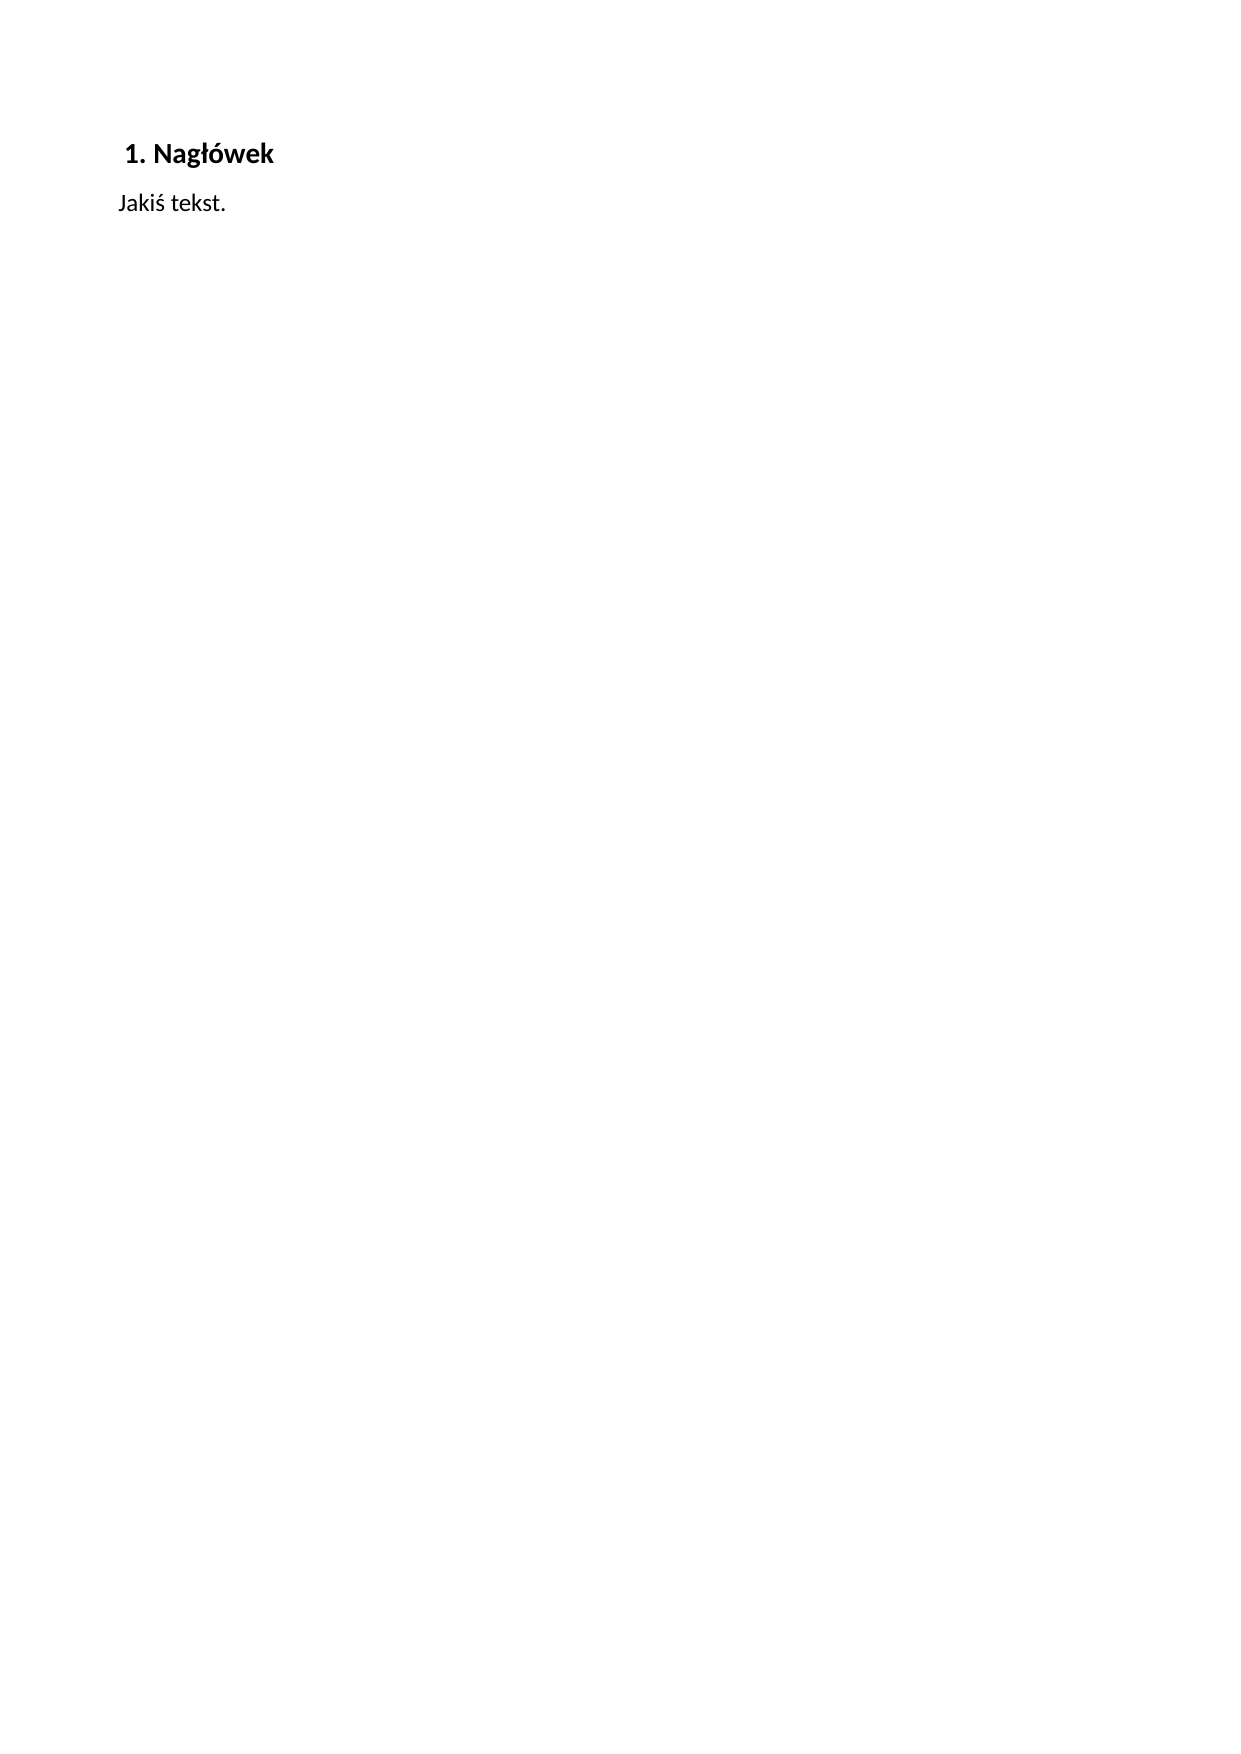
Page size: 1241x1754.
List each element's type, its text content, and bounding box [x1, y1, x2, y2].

table_header 1. Nagłówek [118, 130, 1122, 177]
text Jakiś tekst. [118, 187, 1122, 217]
